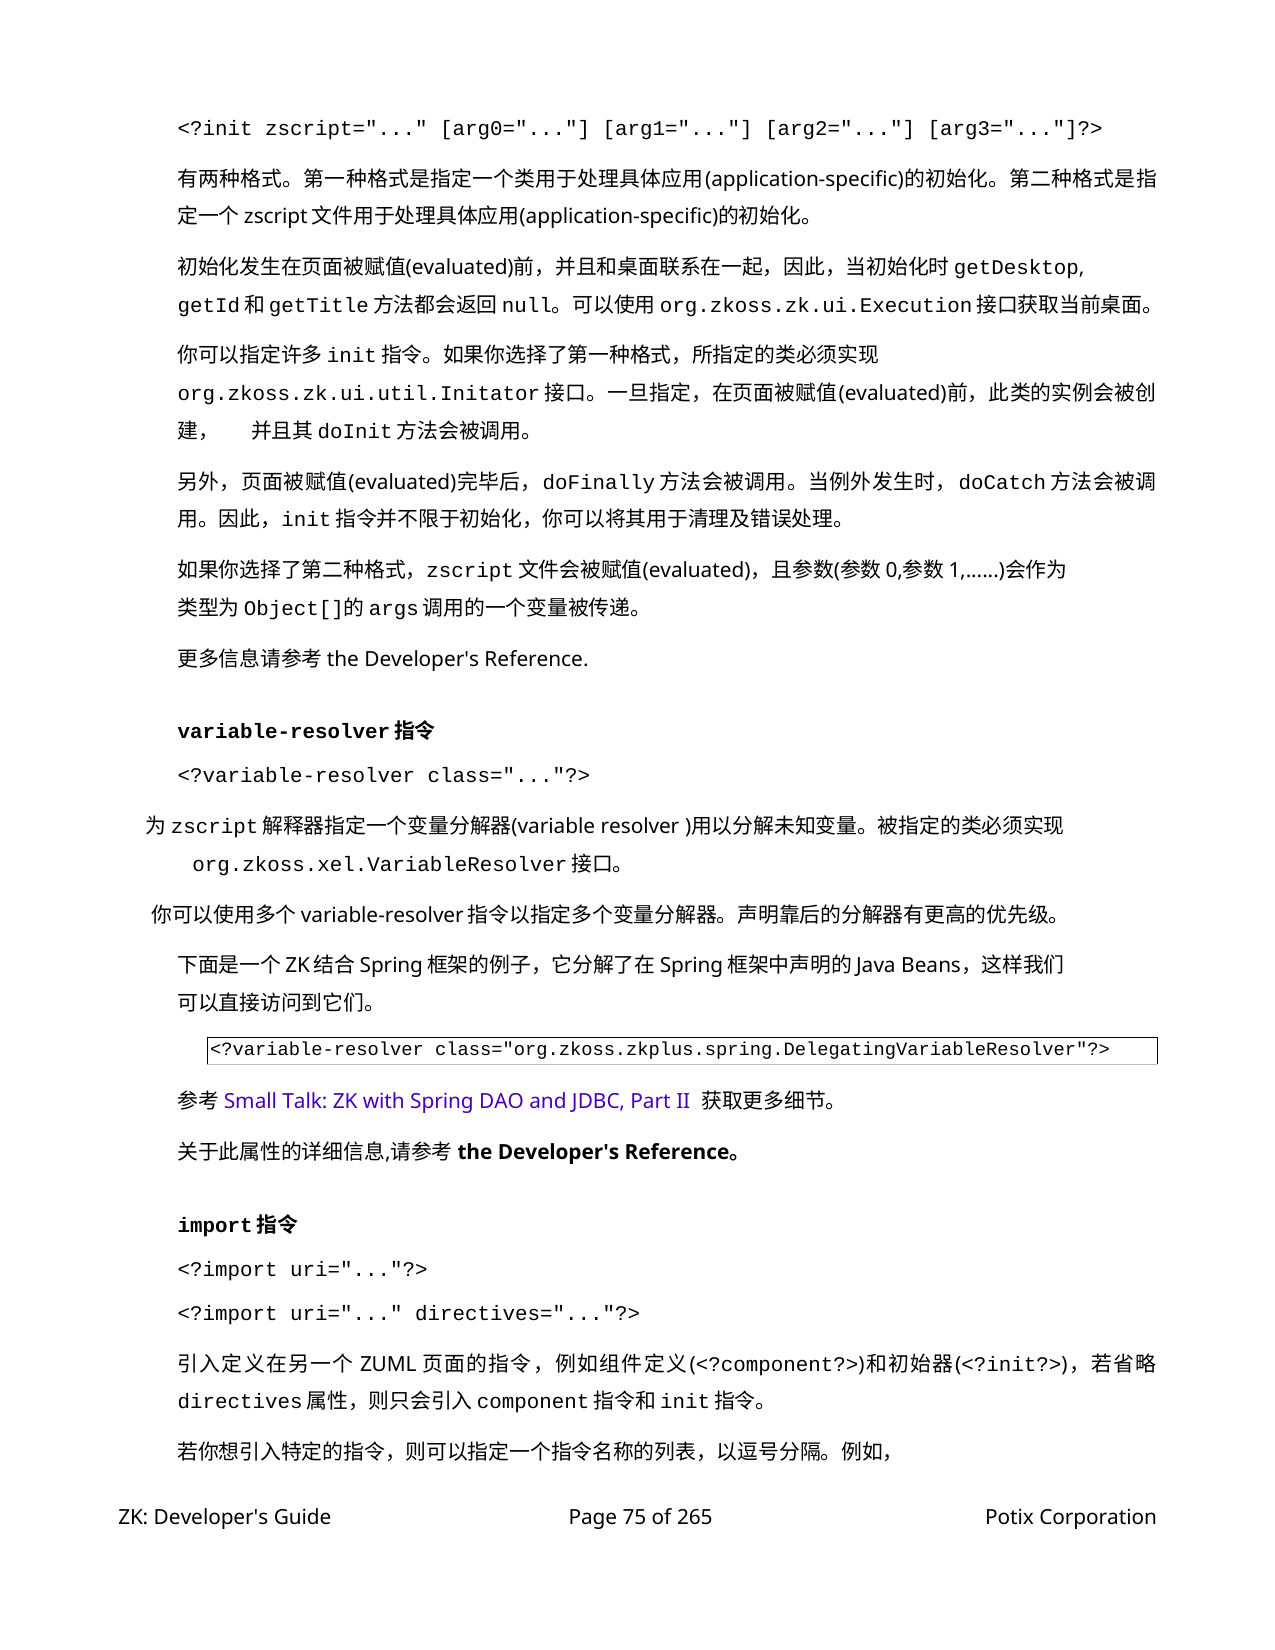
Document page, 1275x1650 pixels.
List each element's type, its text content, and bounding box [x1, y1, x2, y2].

text 参考 Small Talk: ZK with Spring DAO and JDBC, Part II 获取更多细节。 [177, 1085, 1157, 1115]
text 为zscript解释器指定一个变量分解器(variable resolver )用以分解未知变量。被指定的类必须实现 org.zkoss.xel.VariableResolver接口。 [118, 810, 1157, 878]
text 另外，页面被赋值(evaluated)完毕后，doFinally方法会被调用。当例外发生时，doCatch方法会被调用。因此，init指令并不限于初始化，你可以将其用于清理及错误处理。 [177, 465, 1157, 533]
text 若你想引入特定的指令，则可以指定一个指令名称的列表，以逗号分隔。例如， [177, 1436, 1157, 1466]
text 初始化发生在页面被赋值(evaluated)前，并且和桌面联系在一起，因此，当初始化时getDesktop, getId和getTitle方法都会返回null。可以使用org.zkoss.zk.ui.Execution接口获取当前桌面。 [177, 250, 1157, 318]
text 下面是一个ZK结合Spring框架的例子，它分解了在Spring框架中声明的Java Beans，这样我们 可以直接访问到它们。 [177, 949, 1157, 1016]
text <?init zscript="..." [arg0="..."] [arg1="..."] [arg2="..."] [arg3="..."]?> [177, 118, 1157, 142]
text 关于此属性的详细信息,请参考 the Developer's Reference。 [177, 1136, 1157, 1166]
text <?variable-resolver class="org.zkoss.zkplus.spring.DelegatingVariableResolver"?> [208, 1038, 1157, 1064]
text 你可以指定许多init指令。如果你选择了第一种格式，所指定的类必须实现 org.zkoss.zk.ui.util.Initator接口。一旦指定，在页面被赋值(evaluated)前，此类的实例会被创建， 并且其doInit方法会被调用。 [177, 339, 1157, 444]
subtitle import指令 [177, 1208, 1157, 1238]
text 更多信息请参考the Developer's Reference. [177, 642, 1157, 672]
text 你可以使用多个variable-resolver指令以指定多个变量分解器。声明靠后的分解器有更高的优先级。 [118, 898, 1157, 928]
text <?import uri="..." directives="..."?> [177, 1303, 1157, 1327]
subtitle variable-resolver指令 [177, 715, 1157, 745]
text <?variable-resolver class="..."?> [177, 766, 1157, 789]
text <?import uri="..."?> [177, 1259, 1157, 1282]
text 引入定义在另一个ZUML页面的指令，例如组件定义(<?component?>)和初始器(<?init?>)，若省略directives属性，则只会引入component指令和init指令。 [177, 1347, 1157, 1415]
text 如果你选择了第二种格式，zscript文件会被赋值(evaluated)，且参数(参数0,参数1,......)会作为 类型为Object[]的args调用的一个变量被传递。 [177, 554, 1157, 622]
text 有两种格式。第一种格式是指定一个类用于处理具体应用(application-specific)的初始化。第二种格式是指定一个zscript文件用于处理具体应用(application-specific)的初始化。 [177, 162, 1157, 230]
